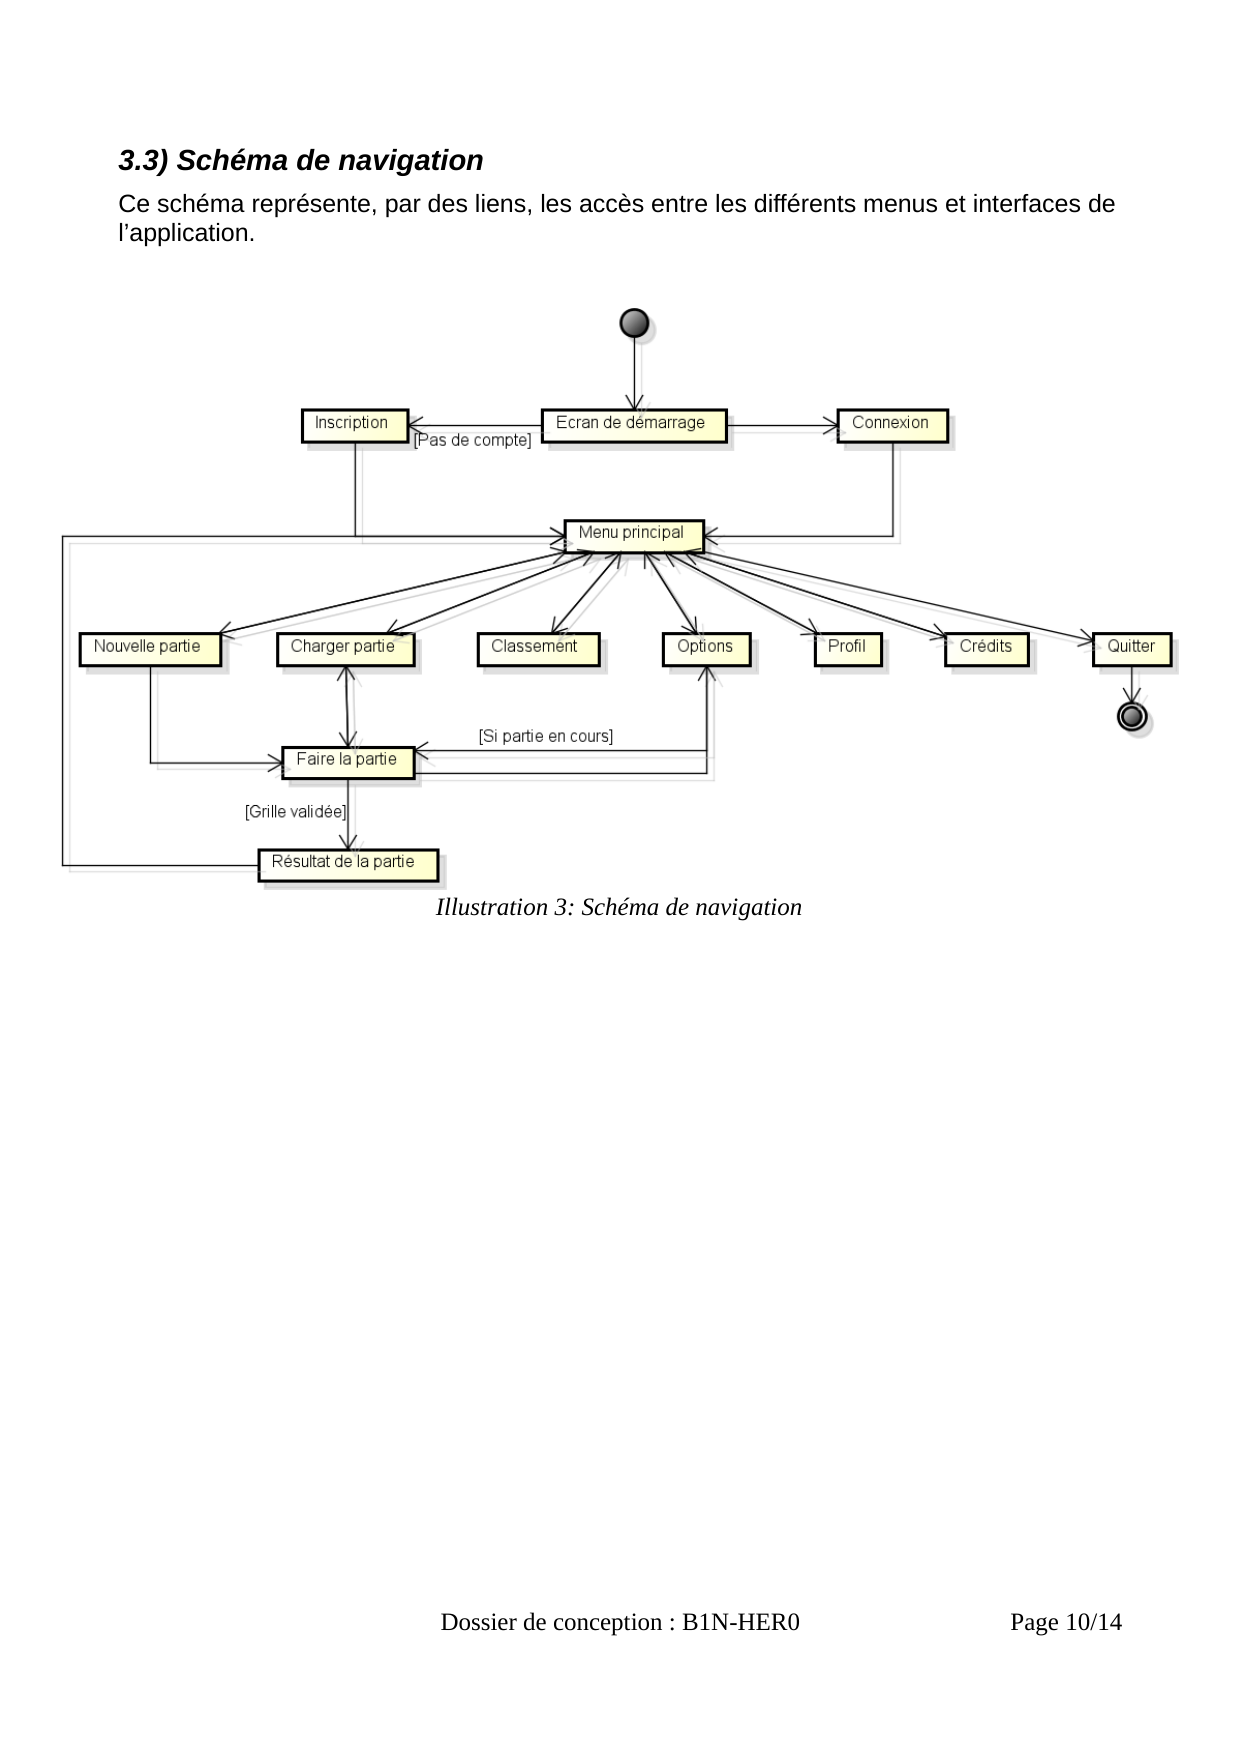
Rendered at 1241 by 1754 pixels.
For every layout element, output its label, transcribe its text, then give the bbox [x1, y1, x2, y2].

picture [59, 307, 1182, 893]
subtitle 3.3) Schéma de navigation [118, 143, 1122, 177]
text Ce schéma représente, par des liens, les accès entre les différents menus et interfaces de l’application. [118, 189, 1122, 247]
text Illustration 3: Schéma de navigation [59, 893, 1181, 921]
